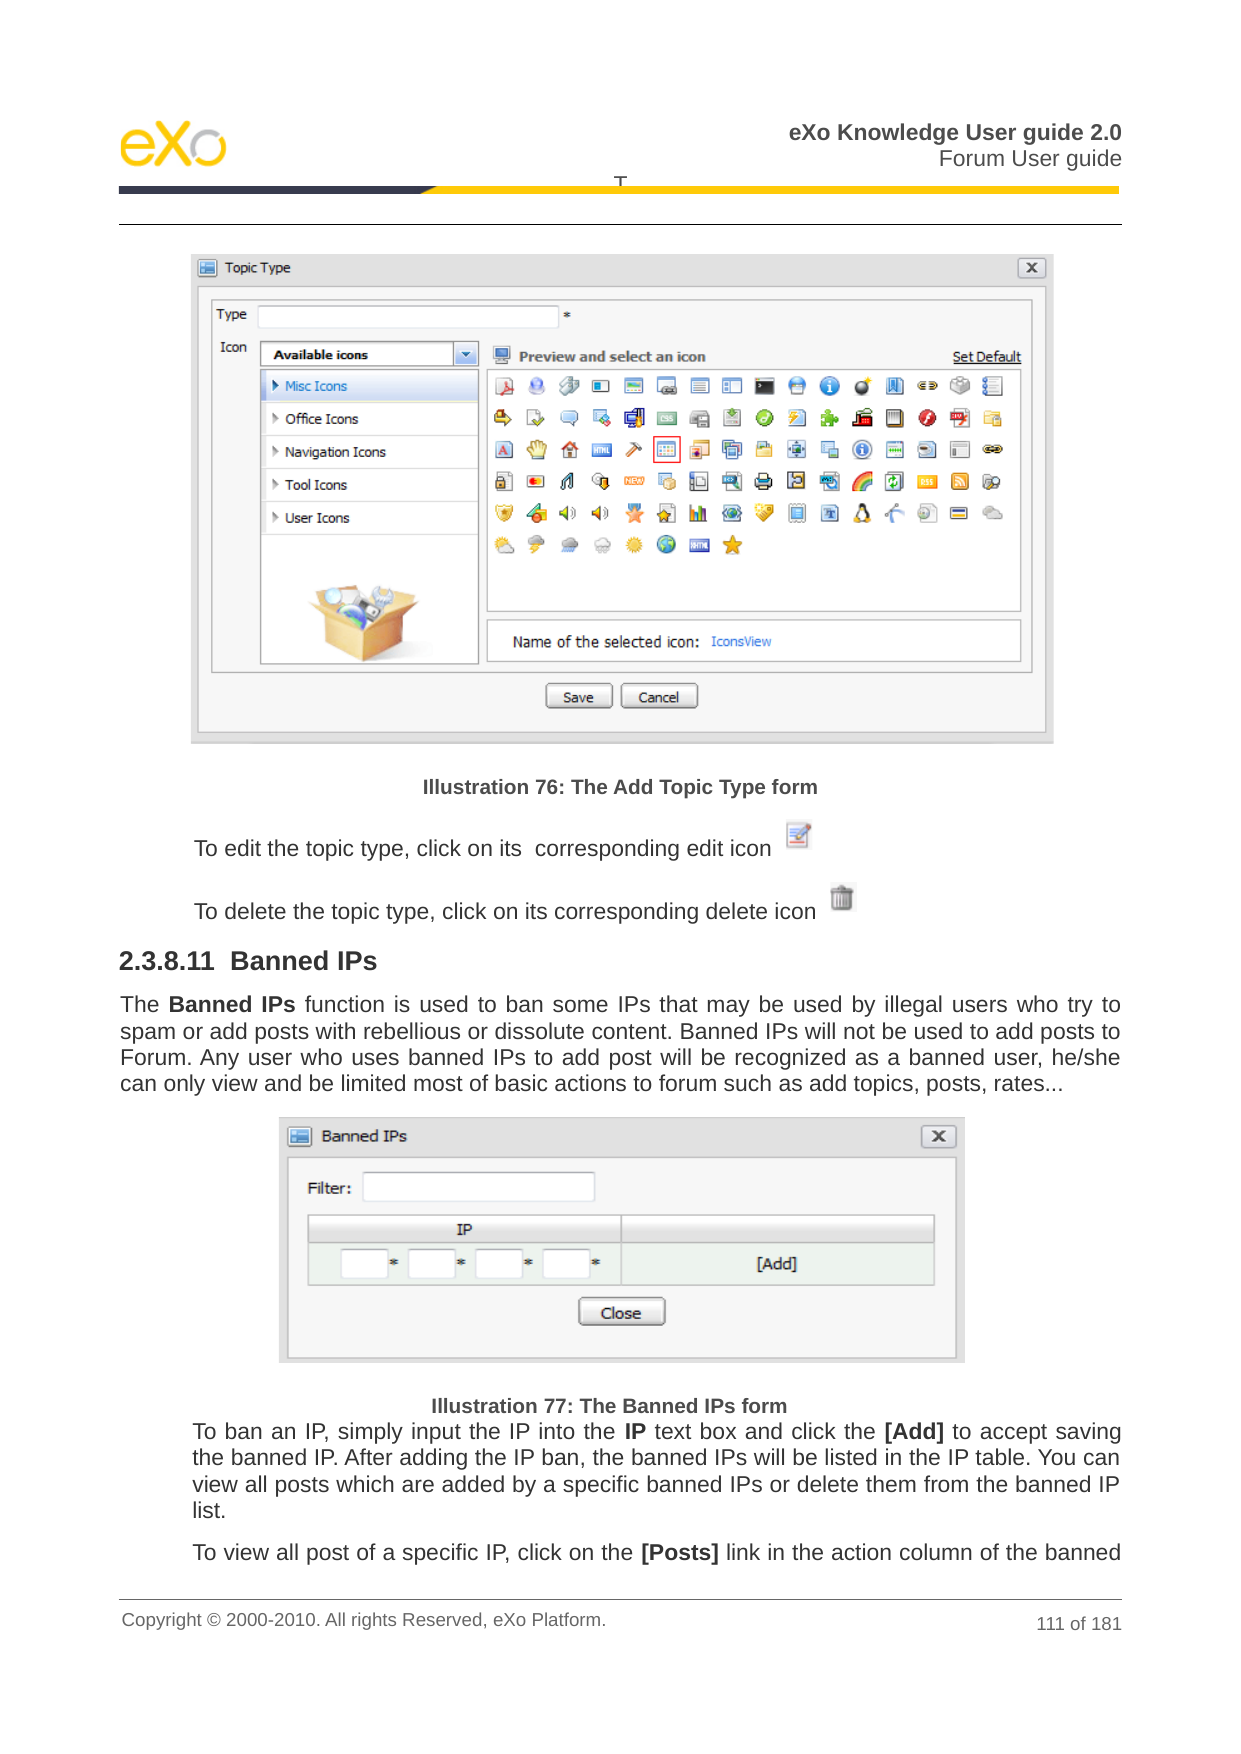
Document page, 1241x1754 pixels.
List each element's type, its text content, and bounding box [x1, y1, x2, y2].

picture [118, 186, 1119, 194]
list Illustration 76: The Add Topic Type form [137, 744, 1104, 799]
picture [190, 254, 1054, 744]
text To view all post of a specific IP, click on the [Posts] link in the action column of the banned [192, 1538, 1122, 1565]
text To ban an IP, simply input the IP into the IP text box and click the [Add] to accept saving the banned IP. After adding the IP ban, the banned IPs will be listed in the IP table. You can view all posts which are added by a specific banned IPs or delete them from the banned IP list. [192, 1363, 1122, 1523]
picture [785, 819, 813, 850]
list To delete the topic type, click on its corresponding delete icon [156, 875, 1122, 924]
picture [120, 120, 227, 167]
picture [830, 882, 857, 912]
list The Banned IPs function is used to ban some IPs that may be used by illegal users who try to spam or add posts with rebellious or dissolute content. Banned IPs will not be used to add posts to Forum. Any user who uses banned IPs to add post will be recognized as a banned user, he/she can only view and be limited most of basic actions to forum such as add topics, posts, rates... [82, 991, 1122, 1097]
list To edit the topic type, click on its corresponding edit icon [156, 254, 1122, 862]
subtitle Banned IPs [118, 945, 1122, 976]
list [228, 1108, 990, 1183]
picture [278, 1117, 965, 1363]
list Illustration 77: The Banned IPs form [228, 1363, 990, 1418]
list [137, 254, 190, 329]
